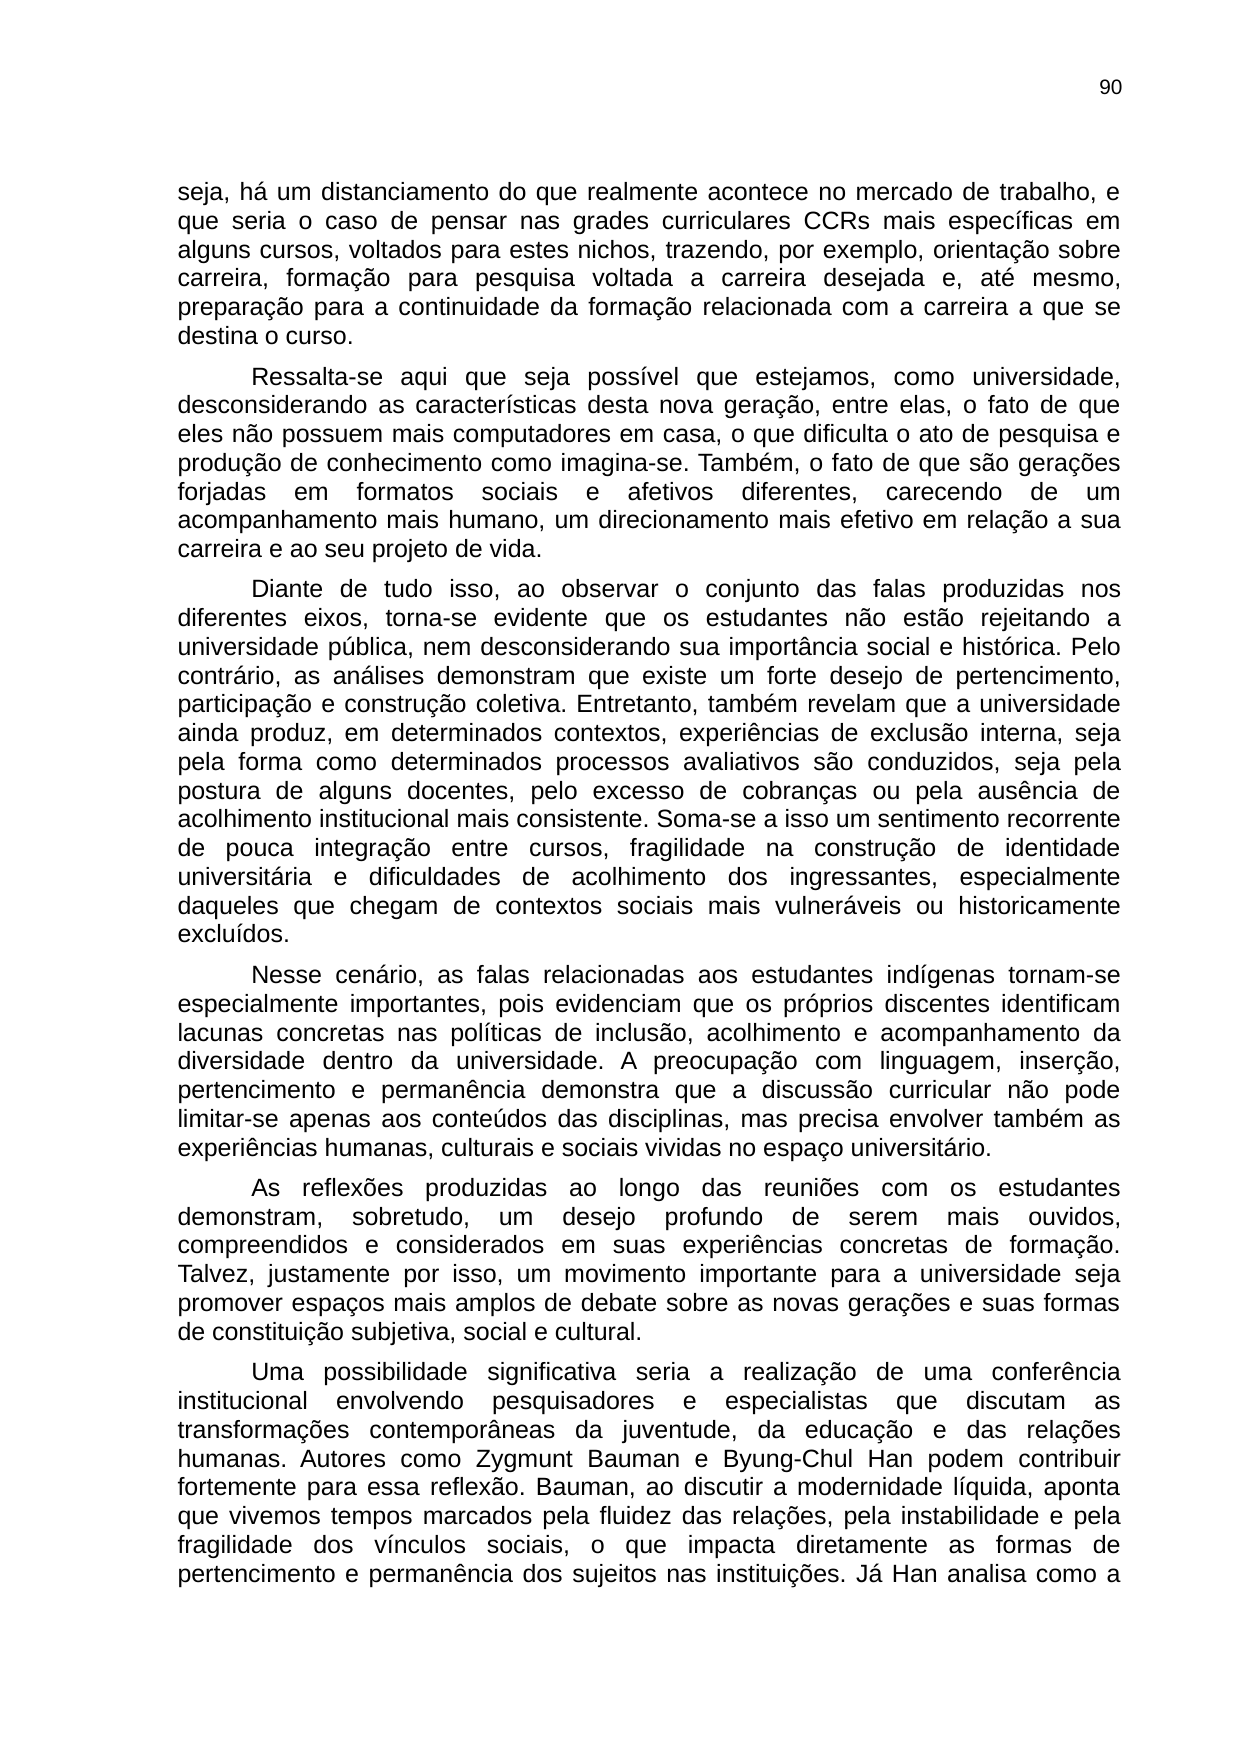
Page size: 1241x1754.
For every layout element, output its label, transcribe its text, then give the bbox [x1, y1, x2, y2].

text As reflexões produzidas ao longo das reuniões com os estudantes demonstram, sobretudo, um desejo profundo de serem mais ouvidos, compreendidos e considerados em suas experiências concretas de formação. Talvez, justamente por isso, um movimento importante para a universidade seja promover espaços mais amplos de debate sobre as novas gerações e suas formas de constituição subjetiva, social e cultural. [177, 1173, 1122, 1346]
text Diante de tudo isso, ao observar o conjunto das falas produzidas nos diferentes eixos, torna-se evidente que os estudantes não estão rejeitando a universidade pública, nem desconsiderando sua importância social e histórica. Pelo contrário, as análises demonstram que existe um forte desejo de pertencimento, participação e construção coletiva. Entretanto, também revelam que a universidade ainda produz, em determinados contextos, experiências de exclusão interna, seja pela forma como determinados processos avaliativos são conduzidos, seja pela postura de alguns docentes, pelo excesso de cobranças ou pela ausência de acolhimento institucional mais consistente. Soma-se a isso um sentimento recorrente de pouca integração entre cursos, fragilidade na construção de identidade universitária e dificuldades de acolhimento dos ingressantes, especialmente daqueles que chegam de contextos sociais mais vulneráveis ou historicamente excluídos. [177, 574, 1122, 948]
text Uma possibilidade significativa seria a realização de uma conferência institucional envolvendo pesquisadores e especialistas que discutam as transformações contemporâneas da juventude, da educação e das relações humanas. Autores como Zygmunt Bauman e Byung-Chul Han podem contribuir fortemente para essa reflexão. Bauman, ao discutir a modernidade líquida, aponta que vivemos tempos marcados pela fluidez das relações, pela instabilidade e pela fragilidade dos vínculos sociais, o que impacta diretamente as formas de pertencimento e permanência dos sujeitos nas instituições. Já Han analisa como a [177, 1357, 1122, 1587]
text Ressalta-se aqui que seja possível que estejamos, como universidade, desconsiderando as características desta nova geração, entre elas, o fato de que eles não possuem mais computadores em casa, o que dificulta o ato de pesquisa e produção de conhecimento como imagina-se. Também, o fato de que são gerações forjadas em formatos sociais e afetivos diferentes, carecendo de um acompanhamento mais humano, um direcionamento mais efetivo em relação a sua carreira e ao seu projeto de vida. [177, 361, 1122, 563]
text seja, há um distanciamento do que realmente acontece no mercado de trabalho, e que seria o caso de pensar nas grades curriculares CCRs mais específicas em alguns cursos, voltados para estes nichos, trazendo, por exemplo, orientação sobre carreira, formação para pesquisa voltada a carreira desejada e, até mesmo, preparação para a continuidade da formação relacionada com a carreira a que se destina o curso. [177, 177, 1122, 350]
text Nesse cenário, as falas relacionadas aos estudantes indígenas tornam-se especialmente importantes, pois evidenciam que os próprios discentes identificam lacunas concretas nas políticas de inclusão, acolhimento e acompanhamento da diversidade dentro da universidade. A preocupação com linguagem, inserção, pertencimento e permanência demonstra que a discussão curricular não pode limitar-se apenas aos conteúdos das disciplinas, mas precisa envolver também as experiências humanas, culturais e sociais vividas no espaço universitário. [177, 960, 1122, 1161]
